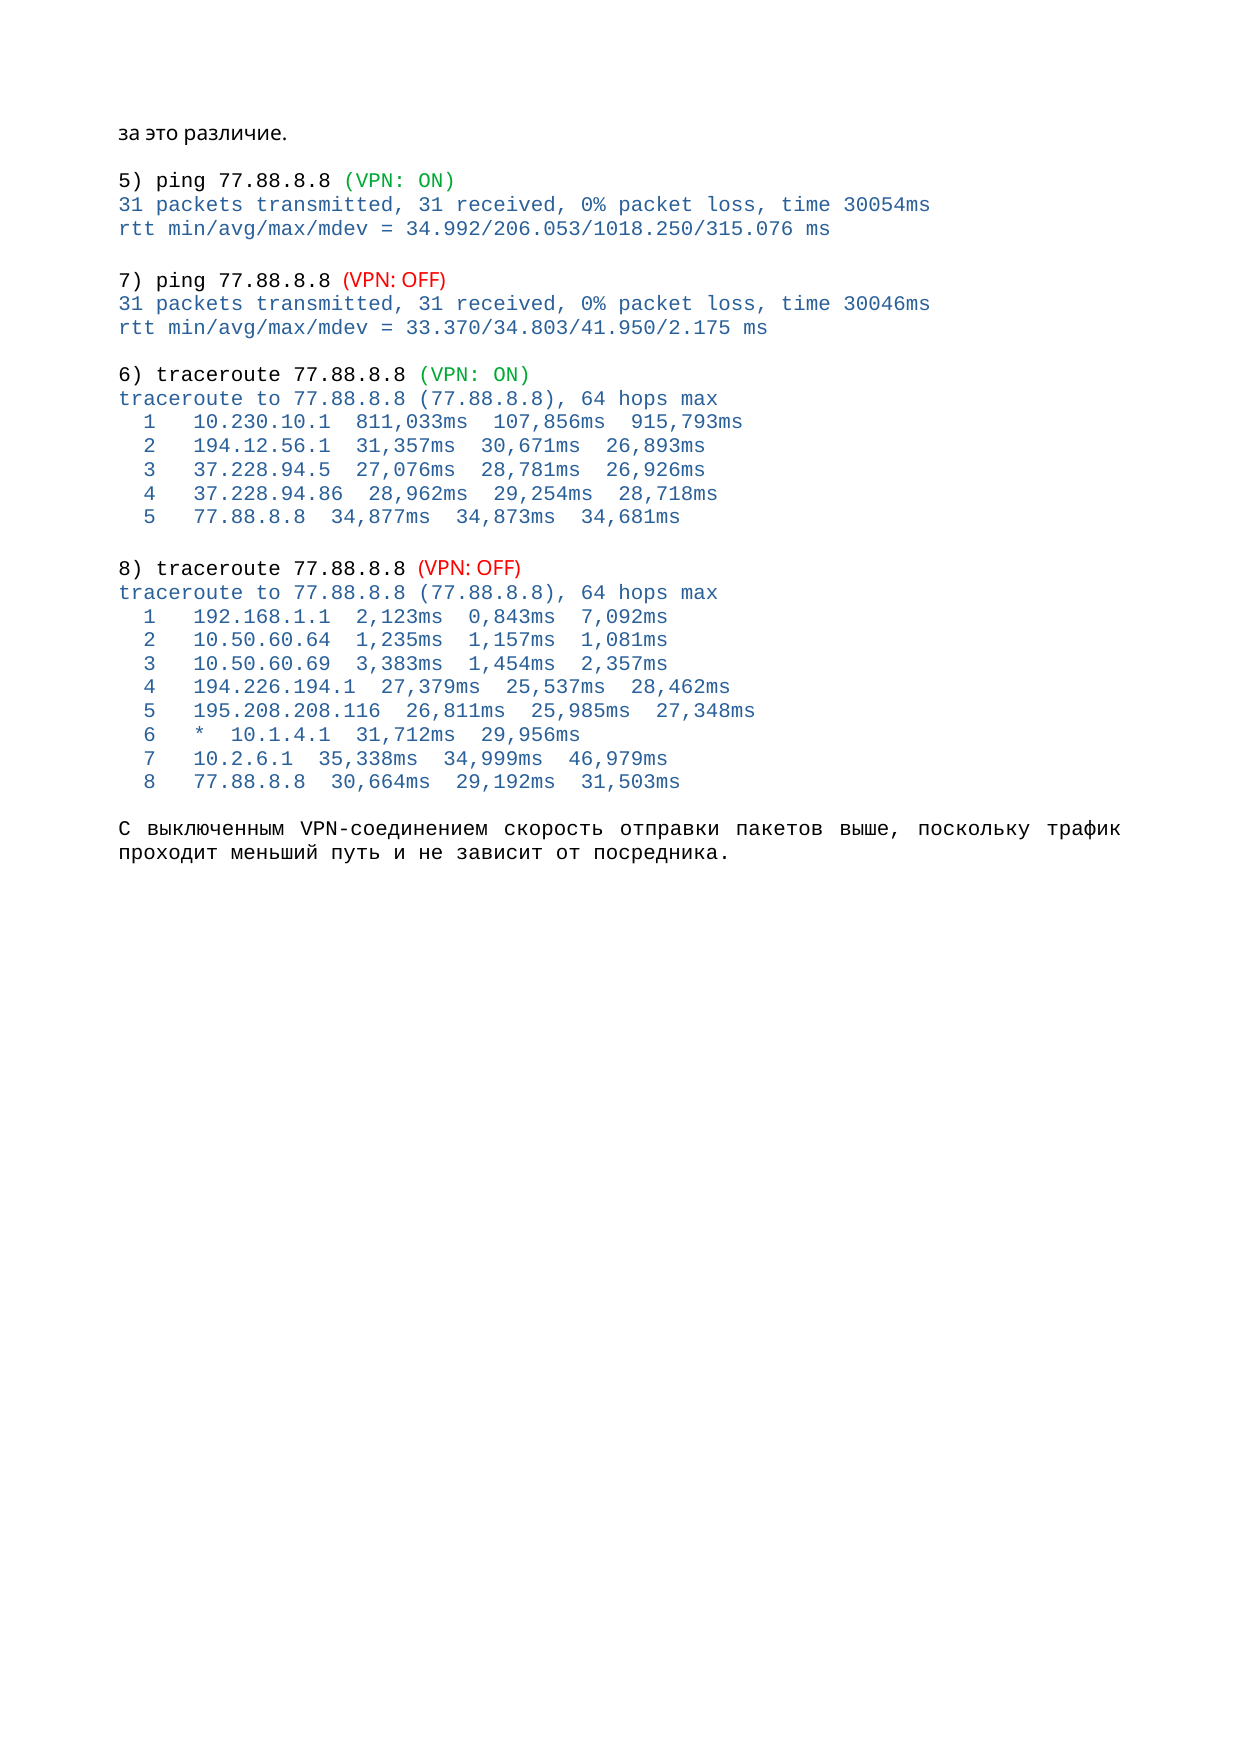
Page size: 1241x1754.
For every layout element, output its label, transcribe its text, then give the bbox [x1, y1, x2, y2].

text 3 37.228.94.5 27,076ms 28,781ms 26,926ms [118, 459, 1122, 482]
text rtt min/avg/max/mdev = 34.992/206.053/1018.250/315.076 ms [118, 217, 1122, 241]
text traceroute to 77.88.8.8 (77.88.8.8), 64 hops max [118, 388, 1122, 412]
text 1 10.230.10.1 811,033ms 107,856ms 915,793ms [118, 412, 1122, 435]
text 7 10.2.6.1 35,338ms 34,999ms 46,979ms [118, 747, 1122, 771]
text 31 packets transmitted, 31 received, 0% packet loss, time 30054ms [118, 194, 1122, 217]
text 5) ping 77.88.8.8 (VPN: ON) [118, 170, 1122, 194]
text traceroute to 77.88.8.8 (77.88.8.8), 64 hops max [118, 582, 1122, 606]
text 6) traceroute 77.88.8.8 (VPN: ON) [118, 364, 1122, 388]
text за это различие. [118, 118, 1122, 147]
text 2 10.50.60.64 1,235ms 1,157ms 1,081ms [118, 629, 1122, 653]
text 4 37.228.94.86 28,962ms 29,254ms 28,718ms [118, 482, 1122, 506]
text rtt min/avg/max/mdev = 33.370/34.803/41.950/2.175 ms [118, 317, 1122, 341]
text 7) ping 77.88.8.8 (VPN: OFF) [118, 265, 1122, 293]
text 8) traceroute 77.88.8.8 (VPN: OFF) [118, 553, 1122, 582]
text 31 packets transmitted, 31 received, 0% packet loss, time 30046ms [118, 293, 1122, 317]
text 2 194.12.56.1 31,357ms 30,671ms 26,893ms [118, 435, 1122, 459]
text 6 * 10.1.4.1 31,712ms 29,956ms [118, 724, 1122, 747]
text 5 195.208.208.116 26,811ms 25,985ms 27,348ms [118, 700, 1122, 724]
text 1 192.168.1.1 2,123ms 0,843ms 7,092ms [118, 606, 1122, 629]
text 5 77.88.8.8 34,877ms 34,873ms 34,681ms [118, 506, 1122, 530]
text 4 194.226.194.1 27,379ms 25,537ms 28,462ms [118, 677, 1122, 700]
text С выключенным VPN-соединением скорость отправки пакетов выше, поскольку трафик проходит меньший путь и не зависит от посредника. [118, 818, 1122, 866]
text 3 10.50.60.69 3,383ms 1,454ms 2,357ms [118, 653, 1122, 677]
text 8 77.88.8.8 30,664ms 29,192ms 31,503ms [118, 771, 1122, 795]
